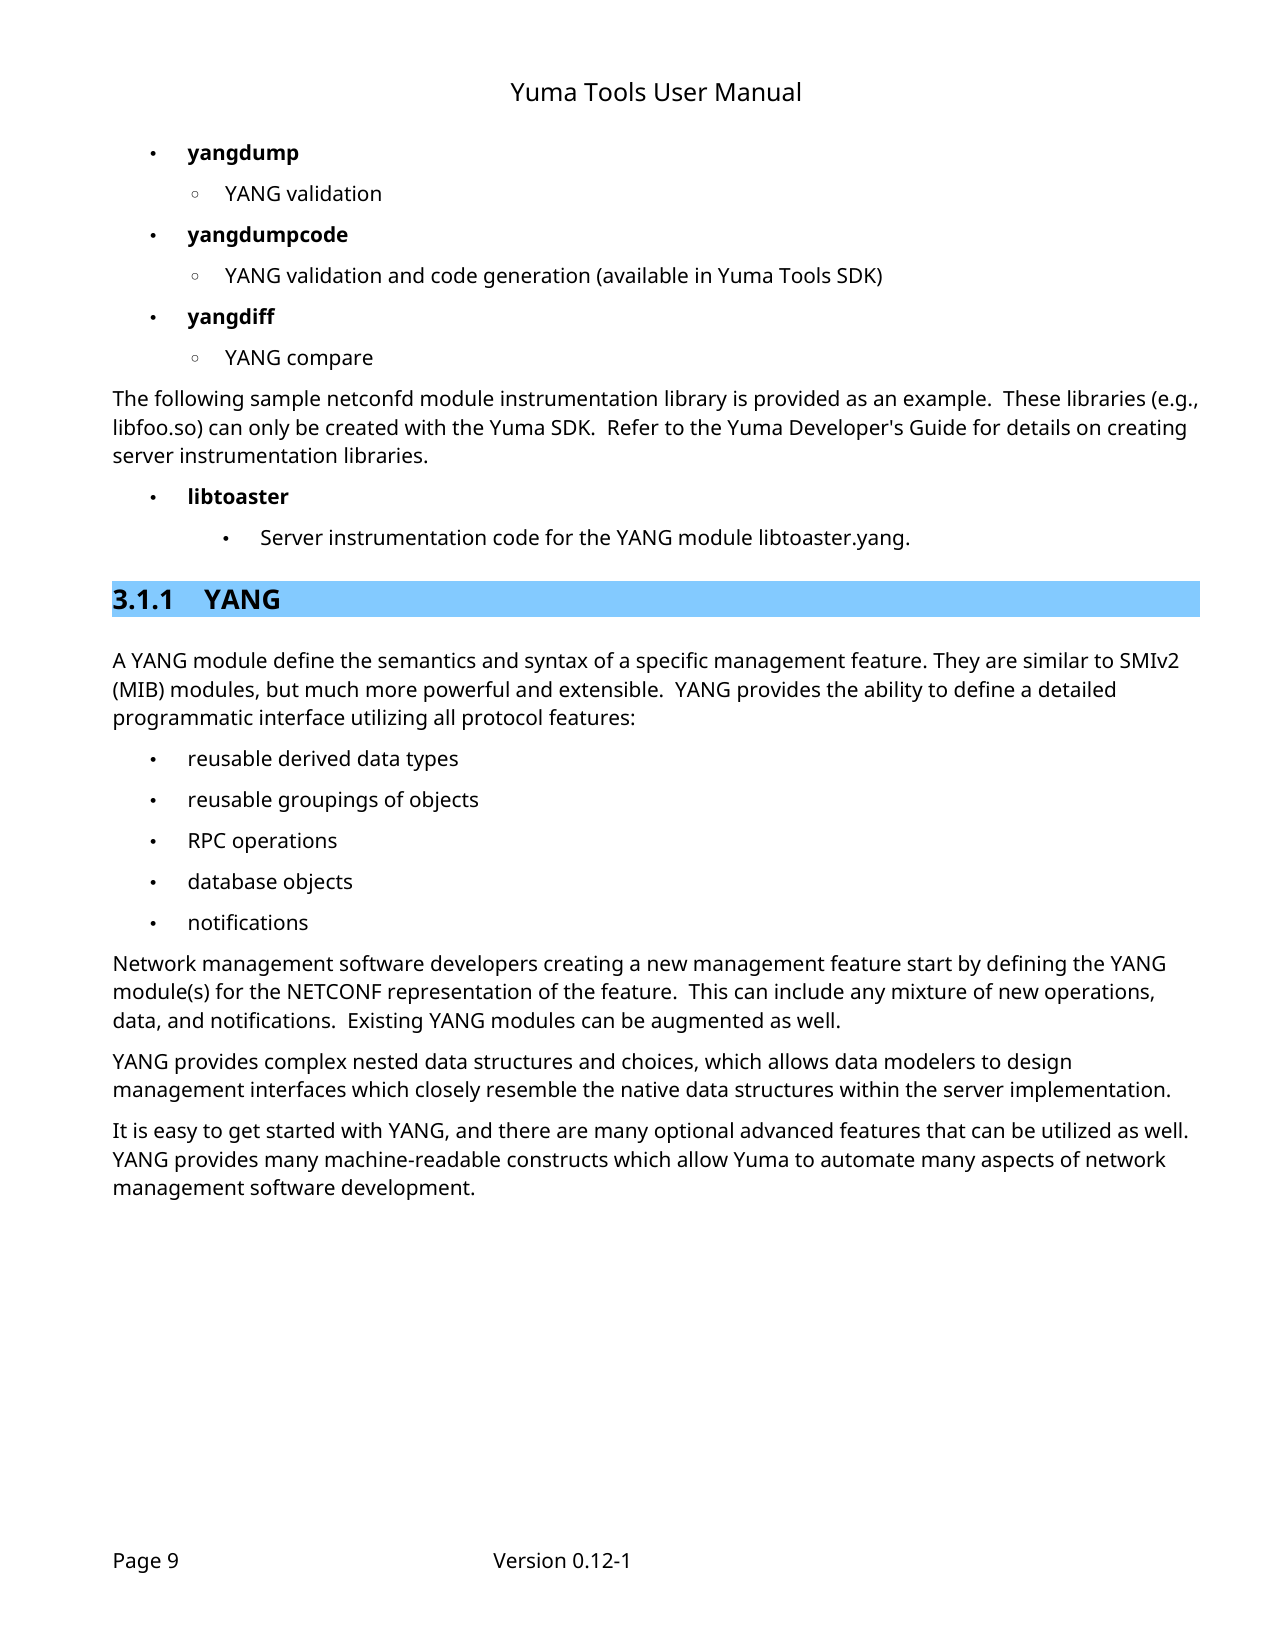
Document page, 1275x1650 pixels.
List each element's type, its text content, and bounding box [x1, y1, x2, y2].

list database objects [150, 867, 1200, 896]
text It is easy to get started with YANG, and there are many optional advanced features that can be utilized as well. YANG provides many machine-readable constructs which allow Yuma to automate many aspects of network management software development. [112, 1116, 1200, 1202]
subtitle YANG [112, 581, 1200, 617]
list YANG validation [187, 179, 1200, 208]
list libtoaster [150, 482, 1200, 510]
text YANG provides complex nested data structures and choices, which allows data modelers to design management interfaces which closely resemble the native data structures within the server implementation. [112, 1047, 1200, 1104]
list yangdump [150, 138, 1200, 167]
text A YANG module define the semantics and syntax of a specific management feature. They are similar to SMIv2 (MIB) modules, but much more powerful and extensible. YANG provides the ability to define a detailed programmatic interface utilizing all protocol features: [112, 647, 1200, 732]
text The following sample netconfd module instrumentation library is provided as an example. These libraries (e.g., libfoo.so) can only be created with the Yuma SDK. Refer to the Yuma Developer's Guide for details on creating server instrumentation libraries. [112, 384, 1200, 469]
list notifications [150, 908, 1200, 937]
list Server instrumentation code for the YANG module libtoaster.yang. [223, 523, 1200, 551]
list yangdiff [150, 302, 1200, 331]
list RPC operations [150, 826, 1200, 855]
text Network management software developers creating a new management feature start by defining the YANG module(s) for the NETCONF representation of the feature. This can include any mixture of new operations, data, and notifications. Existing YANG modules can be augmented as well. [112, 949, 1200, 1034]
list YANG validation and code generation (available in Yuma Tools SDK) [187, 261, 1200, 290]
list reusable groupings of objects [150, 785, 1200, 814]
list YANG compare [187, 343, 1200, 372]
list yangdumpcode [150, 220, 1200, 249]
list reusable derived data types [150, 744, 1200, 773]
